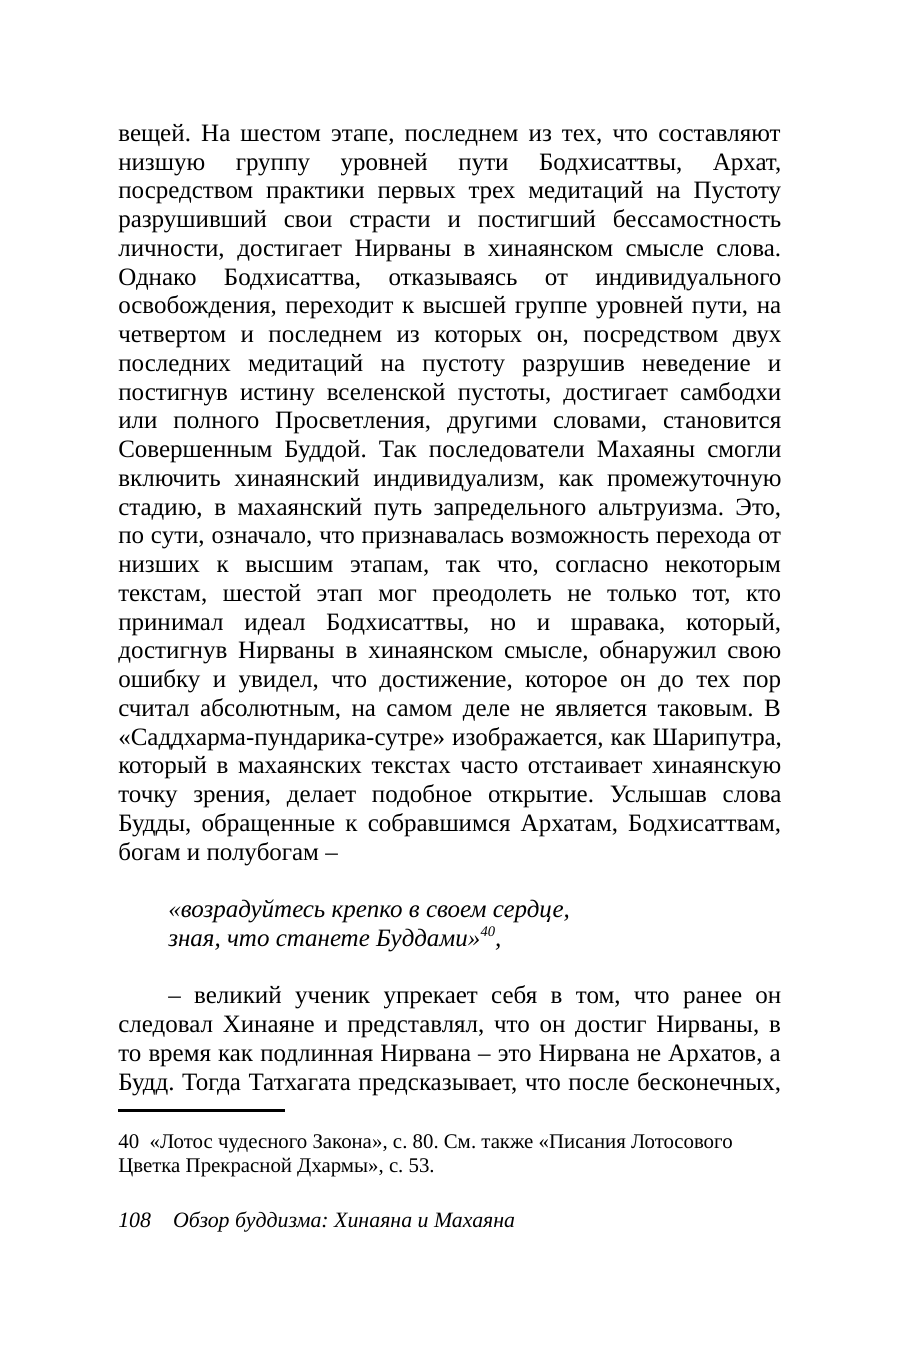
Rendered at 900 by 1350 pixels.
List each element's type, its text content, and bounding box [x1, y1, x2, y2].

text «Лотос чудесного Закона», с. 80. См. также «Писания Лотосового Цветка Прекрасной Дхармы», с. 53. [118, 1129, 782, 1177]
text «возрадуйтесь крепко в своем сердце, [118, 894, 782, 923]
text – великий ученик упрекает себя в том, что ранее он следовал Хинаяне и представлял, что он достиг Нирваны, в то время как подлинная Нирвана – это Нирвана не Архатов, а Будд. Тогда Татхагата предсказывает, что после бесконечных, [118, 981, 782, 1096]
text вещей. На шестом этапе, последнем из тех, что составляют низшую группу уровней пути Бодхисаттвы, Архат, посредством практики первых трех медитаций на Пустоту разрушивший свои страсти и постигший бессамостность личности, достигает Нирваны в хинаянском смысле слова. Однако Бодхисаттва, отказываясь от индивидуального освобождения, переходит к высшей группе уровней пути, на четвертом и последнем из которых он, посредством двух последних медитаций на пустоту разрушив неведение и постигнув истину вселенской пустоты, достигает самбодхи или полного Просветления, другими словами, становится Совершенным Буддой. Так последователи Махаяны смогли включить хинаянский индивидуализм, как промежуточную стадию, в махаянский путь запредельного альтруизма. Это, по сути, означало, что признавалась возможность перехода от низших к высшим этапам, так что, согласно некоторым текстам, шестой этап мог преодолеть не только тот, кто принимал идеал Бодхисаттвы, но и шравака, который, достигнув Нирваны в хинаянском смысле, обнаружил свою ошибку и увидел, что достижение, которое он до тех пор считал абсолютным, на самом деле не является таковым. В «Саддхарма-пундарика-сутре» изображается, как Шарипутра, который в махаянских текстах часто отстаивает хинаянскую точку зрения, делает подобное открытие. Услышав слова Будды, обращенные к собравшимся Архатам, Бодхисаттвам, богам и полубогам – [118, 118, 782, 866]
text зная, что станете Буддами», [118, 923, 782, 952]
